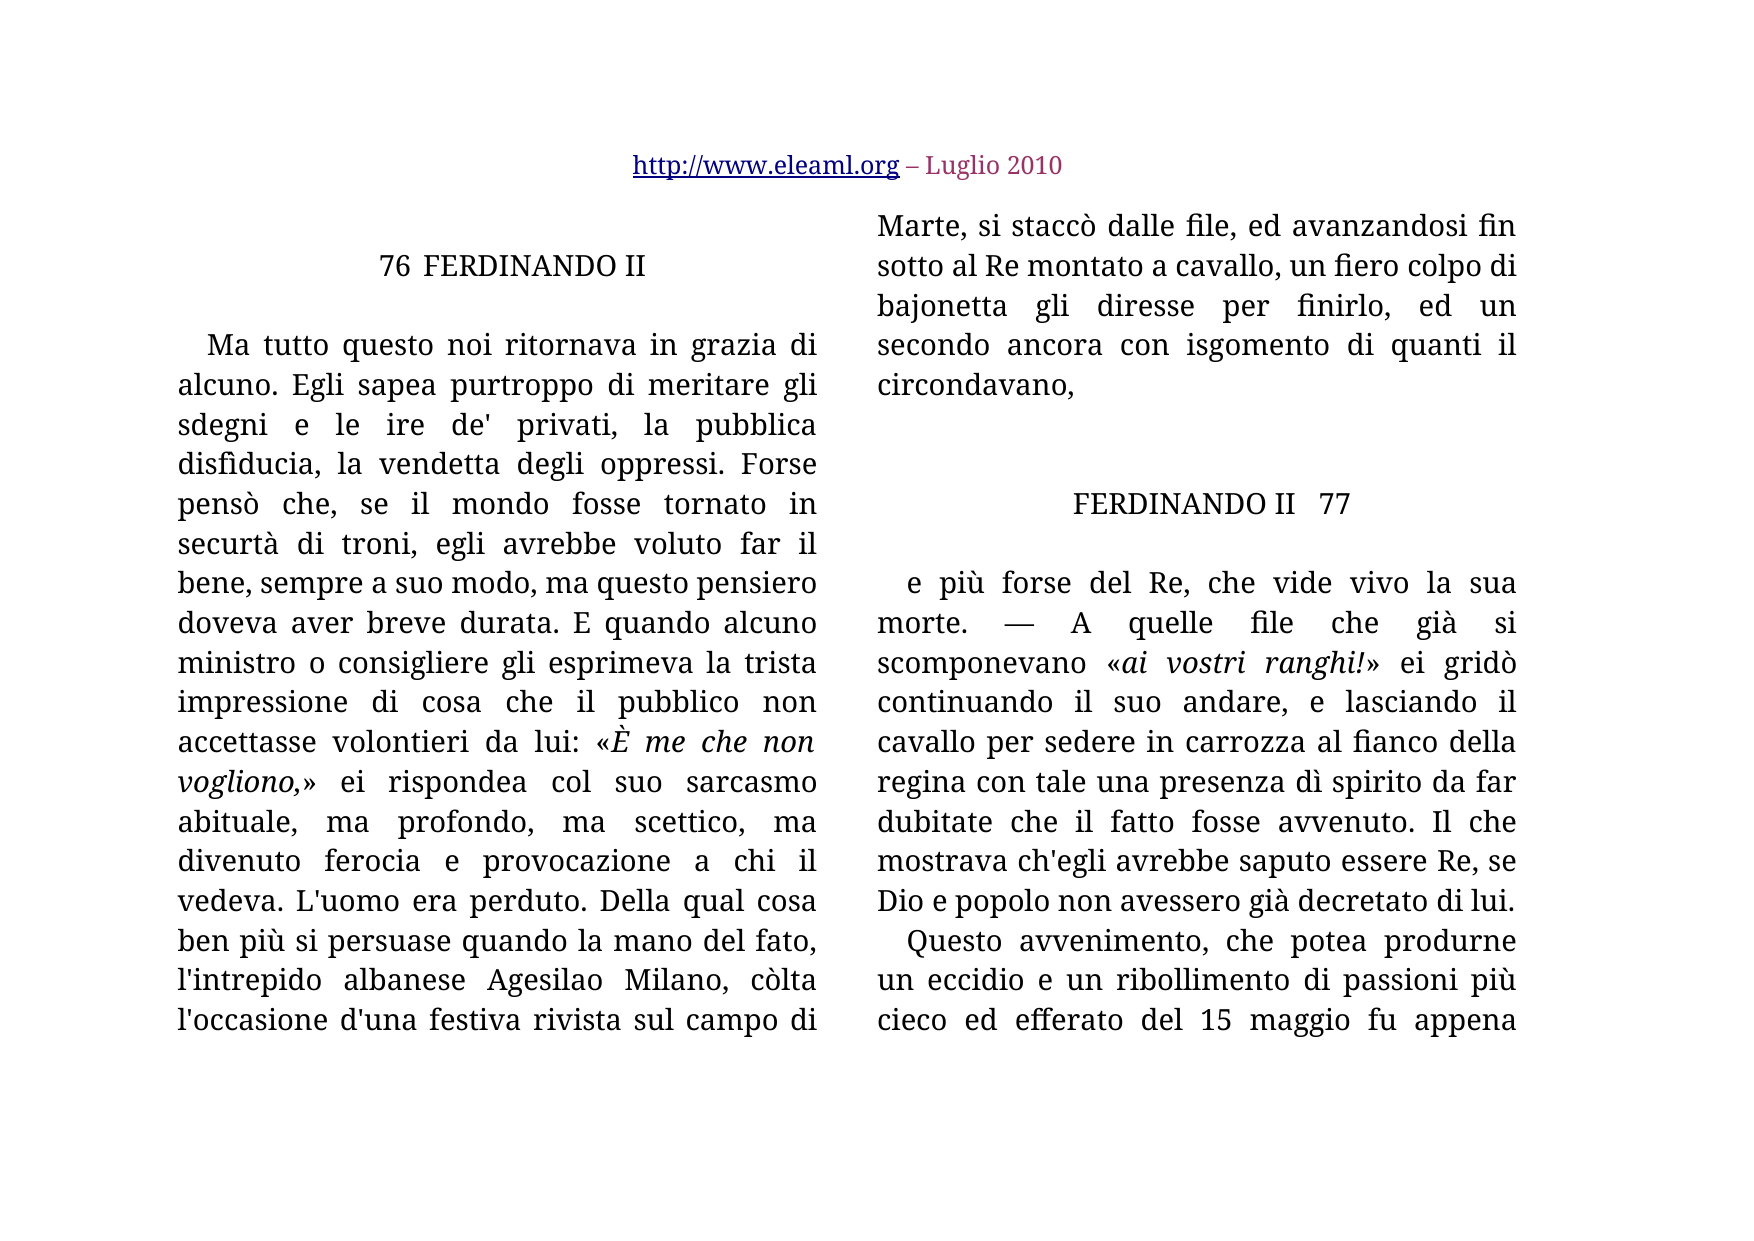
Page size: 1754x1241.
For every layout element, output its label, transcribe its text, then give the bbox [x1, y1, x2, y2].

text Ma tutto questo noi ritornava in grazia di alcuno. Egli sapea purtroppo di meritare gli sdegni e le ire de' privati, la pubblica disfìducia, la vendetta degli oppressi. Forse pensò che, se il mondo fosse tornato in securtà di troni, egli avrebbe voluto far il bene, sempre a suo modo, ma questo pensiero doveva aver breve durata. E quando alcuno ministro o consigliere gli esprimeva la trista impressione di cosa che il pubblico non accettasse volontieri da lui: «È me che non vogliono,» ei rispondea col suo sarcasmo abituale, ma profondo, ma scettico, ma divenuto ferocia e provocazione a chi il vedeva. L'uomo era perduto. Della qual cosa ben più si persuase quando la mano del fato, l'intrepido albanese Agesilao Milano, còlta l'occasione d'una festiva rivista sul campo di [177, 324, 818, 1039]
text FERDINANDO II 77 [877, 483, 1518, 523]
text Questo avvenimento, che potea produrne un eccidio e un ribollimento di passioni più cieco ed efferato del 15 maggio fu appena [877, 920, 1518, 1039]
text e più forse del Re, che vide vivo la sua morte. — A quelle file che già si scomponevano «ai vostri ranghi!» ei gridò continuando il suo andare, e lasciando il cavallo per sedere in carrozza al fianco della regina con tale una presenza dì spirito da far dubitate che il fatto fosse avvenuto. Il che mostrava ch'egli avrebbe saputo essere Re, se Dio e popolo non avessero già decretato di lui. [877, 563, 1518, 920]
text Marte, si staccò dalle file, ed avanzandosi fin sotto al Re montato a cavallo, un fiero colpo di bajonetta gli diresse per finirlo, ed un secondo ancora con isgomento di quanti il circondavano, [877, 206, 1518, 404]
text 76 FERDINANDO II [177, 245, 818, 285]
